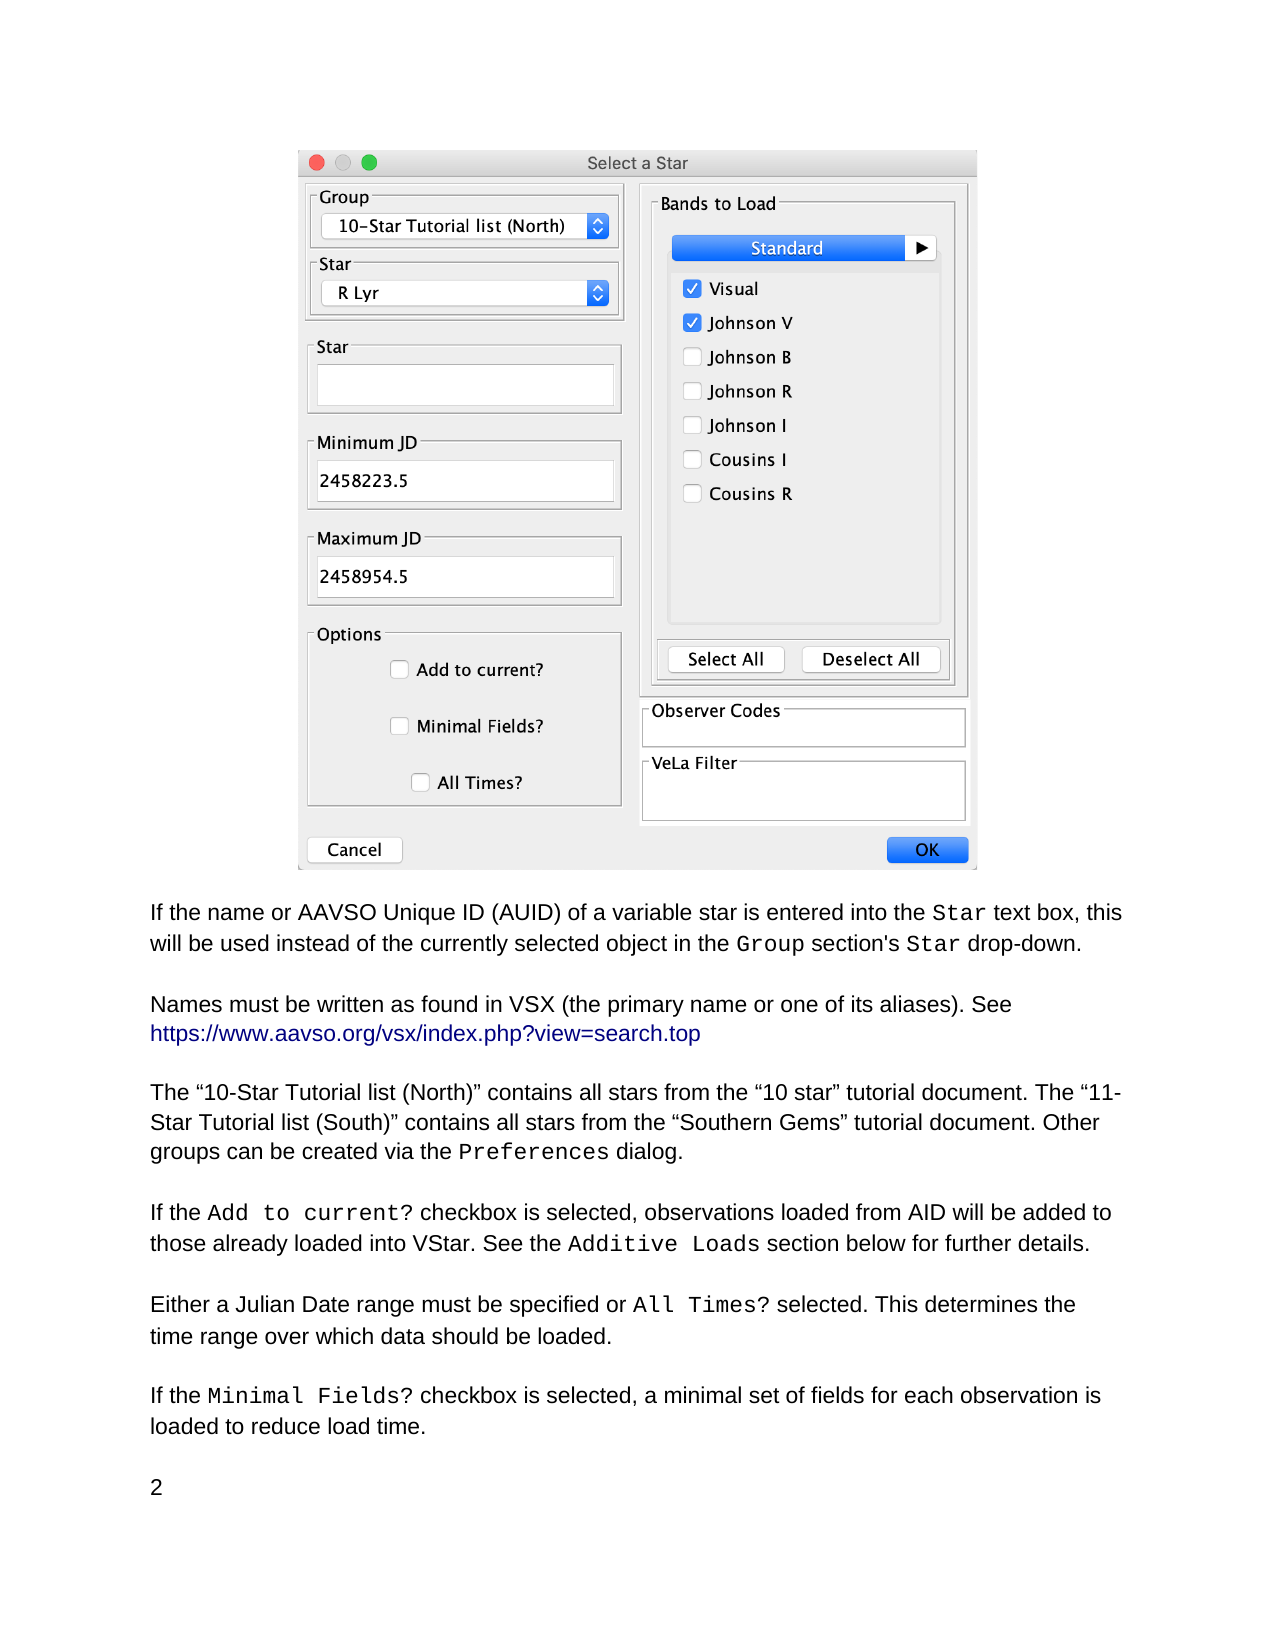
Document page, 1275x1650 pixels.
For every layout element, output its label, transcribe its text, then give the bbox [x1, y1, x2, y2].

text Names must be written as found in VSX (the primary name or one of its aliases). See https://www.aavso.org/vsx/index.php?view=search.top [150, 992, 1125, 1047]
text If the Add to current? checkbox is selected, observations loaded from AID will be added to those already loaded into VStar. See the Additive Loads section below for further details. [150, 1200, 1125, 1259]
text If the Minimal Fields? checkbox is selected, a minimal set of fields for each observation is loaded to reduce load time. [150, 1382, 1125, 1439]
text Either a Julian Date range must be specified or All Times? selected. This determines the time range over which data should be loaded. [150, 1292, 1125, 1349]
picture [298, 150, 978, 870]
text If the name or AAVSO Unique ID (AUID) of a variable star is entered into the Star text box, this will be used instead of the currently selected object in the Group section's Star drop-down. [150, 899, 1125, 958]
text The “10-Star Tutorial list (North)” contains all stars from the “10 star” tutorial document. The “11-Star Tutorial list (South)” contains all stars from the “Southern Gems” tutorial document. Other groups can be created via the Preferences dialog. [150, 1080, 1125, 1166]
table_header [150, 150, 1125, 899]
